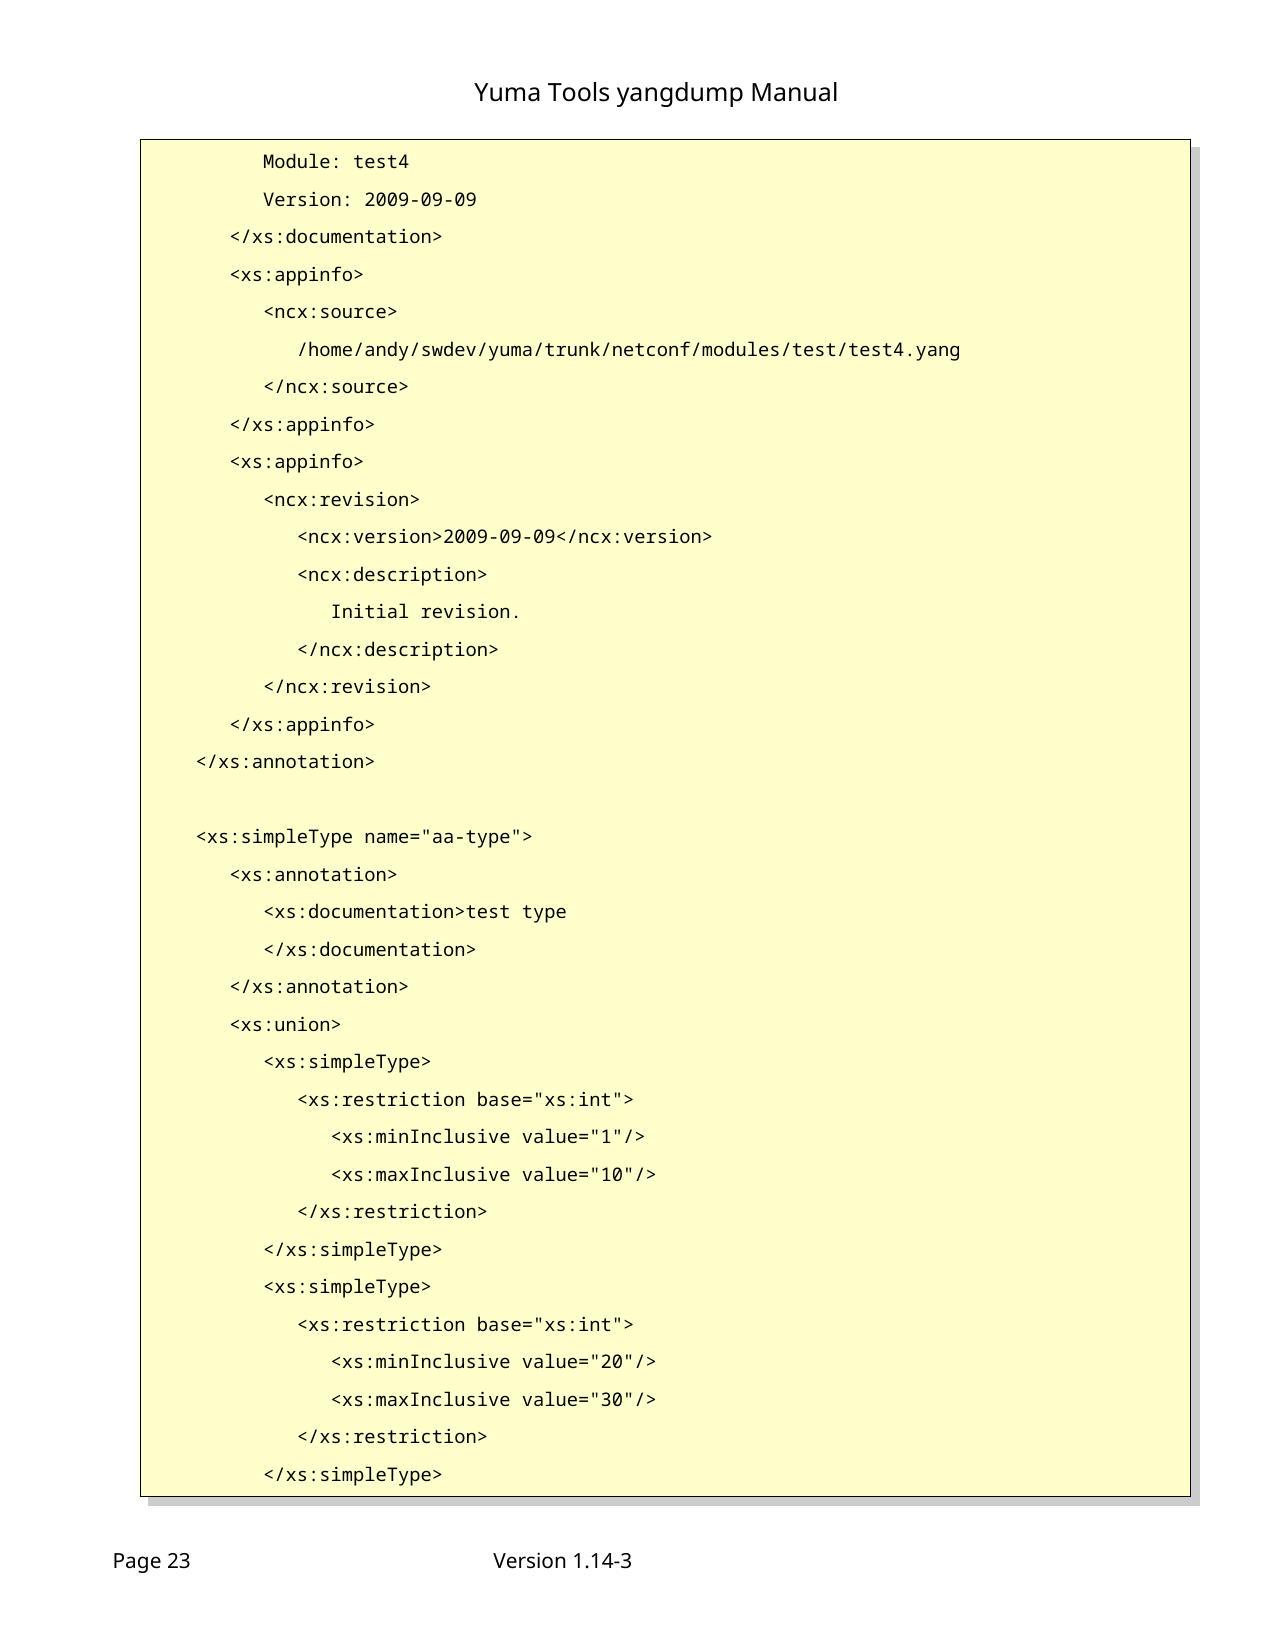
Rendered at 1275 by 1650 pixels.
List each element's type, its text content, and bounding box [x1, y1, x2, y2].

text <xs:minInclusive value="1"/> [141, 1113, 1190, 1149]
text <xs:maxInclusive value="30"/> [141, 1376, 1190, 1412]
text </xs:simpleType> [141, 1226, 1190, 1262]
text </xs:simpleType> [141, 1451, 1190, 1496]
text <xs:simpleType> [141, 1038, 1190, 1074]
text <xs:maxInclusive value="10"/> [141, 1151, 1190, 1187]
text <xs:simpleType> [141, 1263, 1190, 1299]
text <ncx:source> [141, 288, 1190, 324]
text <ncx:revision> [141, 476, 1190, 512]
text </xs:documentation> [141, 213, 1190, 249]
text <xs:minInclusive value="20"/> [141, 1338, 1190, 1374]
text Version: 2009-09-09 [141, 176, 1190, 212]
text </ncx:description> [141, 626, 1190, 662]
text </xs:appinfo> [141, 401, 1190, 437]
text </xs:annotation> [141, 738, 1190, 774]
text <xs:appinfo> [141, 438, 1190, 474]
text </ncx:revision> [141, 663, 1190, 699]
text <xs:simpleType name="aa-type"> [141, 813, 1190, 849]
text <ncx:description> [141, 551, 1190, 587]
text <xs:documentation>test type [141, 888, 1190, 924]
text <xs:restriction base="xs:int"> [141, 1076, 1190, 1112]
text </ncx:source> [141, 363, 1190, 399]
text <xs:restriction base="xs:int"> [141, 1301, 1190, 1337]
text </xs:appinfo> [141, 701, 1190, 737]
text </xs:documentation> [141, 926, 1190, 962]
text <ncx:version>2009-09-09</ncx:version> [141, 513, 1190, 549]
text /home/andy/swdev/yuma/trunk/netconf/modules/test/test4.yang [141, 326, 1190, 362]
text </xs:restriction> [141, 1413, 1190, 1449]
text Initial revision. [141, 588, 1190, 624]
text </xs:annotation> [141, 963, 1190, 999]
text <xs:union> [141, 1001, 1190, 1037]
text <xs:appinfo> [141, 251, 1190, 287]
text Module: test4 [141, 140, 1190, 174]
text <xs:annotation> [141, 851, 1190, 887]
text </xs:restriction> [141, 1188, 1190, 1224]
